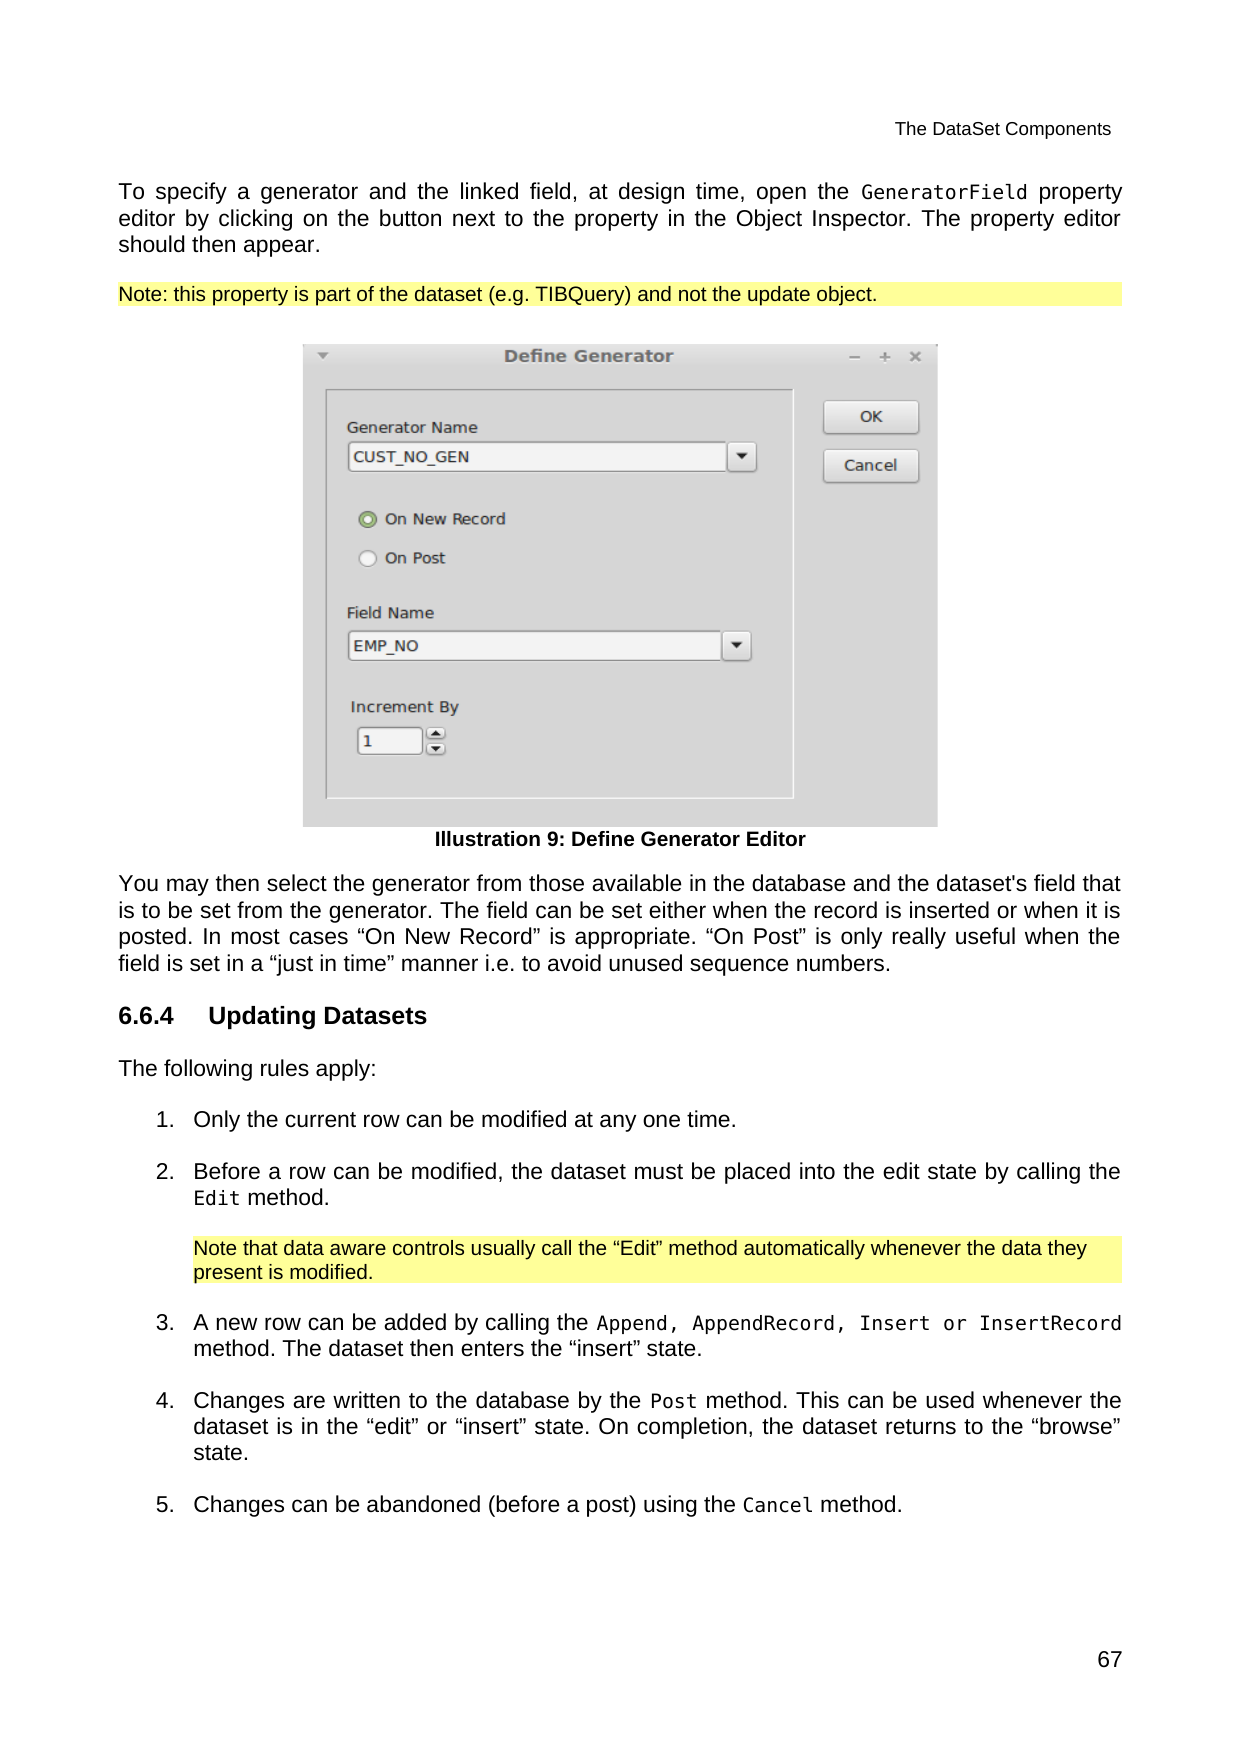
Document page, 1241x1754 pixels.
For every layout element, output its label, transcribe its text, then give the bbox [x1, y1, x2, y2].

list A new row can be added by calling the Append, AppendRecord, Insert or InsertRecord method. The dataset then enters the “insert” state. [156, 1309, 1122, 1362]
picture [302, 344, 938, 827]
text Illustration 9: Define Generator Editor [303, 827, 938, 850]
subtitle Updating Datasets [118, 1001, 1122, 1029]
text To specify a generator and the linked field, at design time, open the GeneratorField property editor by clicking on the button next to the property in the Object Inspector. The property editor should then appear. [118, 178, 1122, 257]
list Changes can be abandoned (before a post) using the Cancel method. [156, 1491, 1122, 1517]
text Note: this property is part of the dataset (e.g. TIBQuery) and not the update object. [118, 282, 1122, 306]
text You may then select the generator from those available in the database and the dataset's field that is to be set from the generator. The field can be set either when the record is inserted or when it is posted. In most cases “On New Record” is appropriate. “On Post” is only really useful when the field is set in a “just in time” manner i.e. to avoid unused sequence numbers. [118, 332, 1122, 976]
list Before a row can be modified, the dataset must be placed into the edit state by calling the Edit method. [156, 1158, 1122, 1211]
text Note that data aware controls usually call the “Edit” method automatically whenever the data they present is modified. [193, 1236, 1122, 1283]
list Changes are written to the database by the Post method. This can be used whenever the dataset is in the “edit” or “insert” state. On completion, the dataset returns to the “browse” state. [156, 1387, 1122, 1466]
list Only the current row can be modified at any one time. [156, 1106, 1122, 1133]
text The following rules apply: [118, 1055, 1122, 1081]
